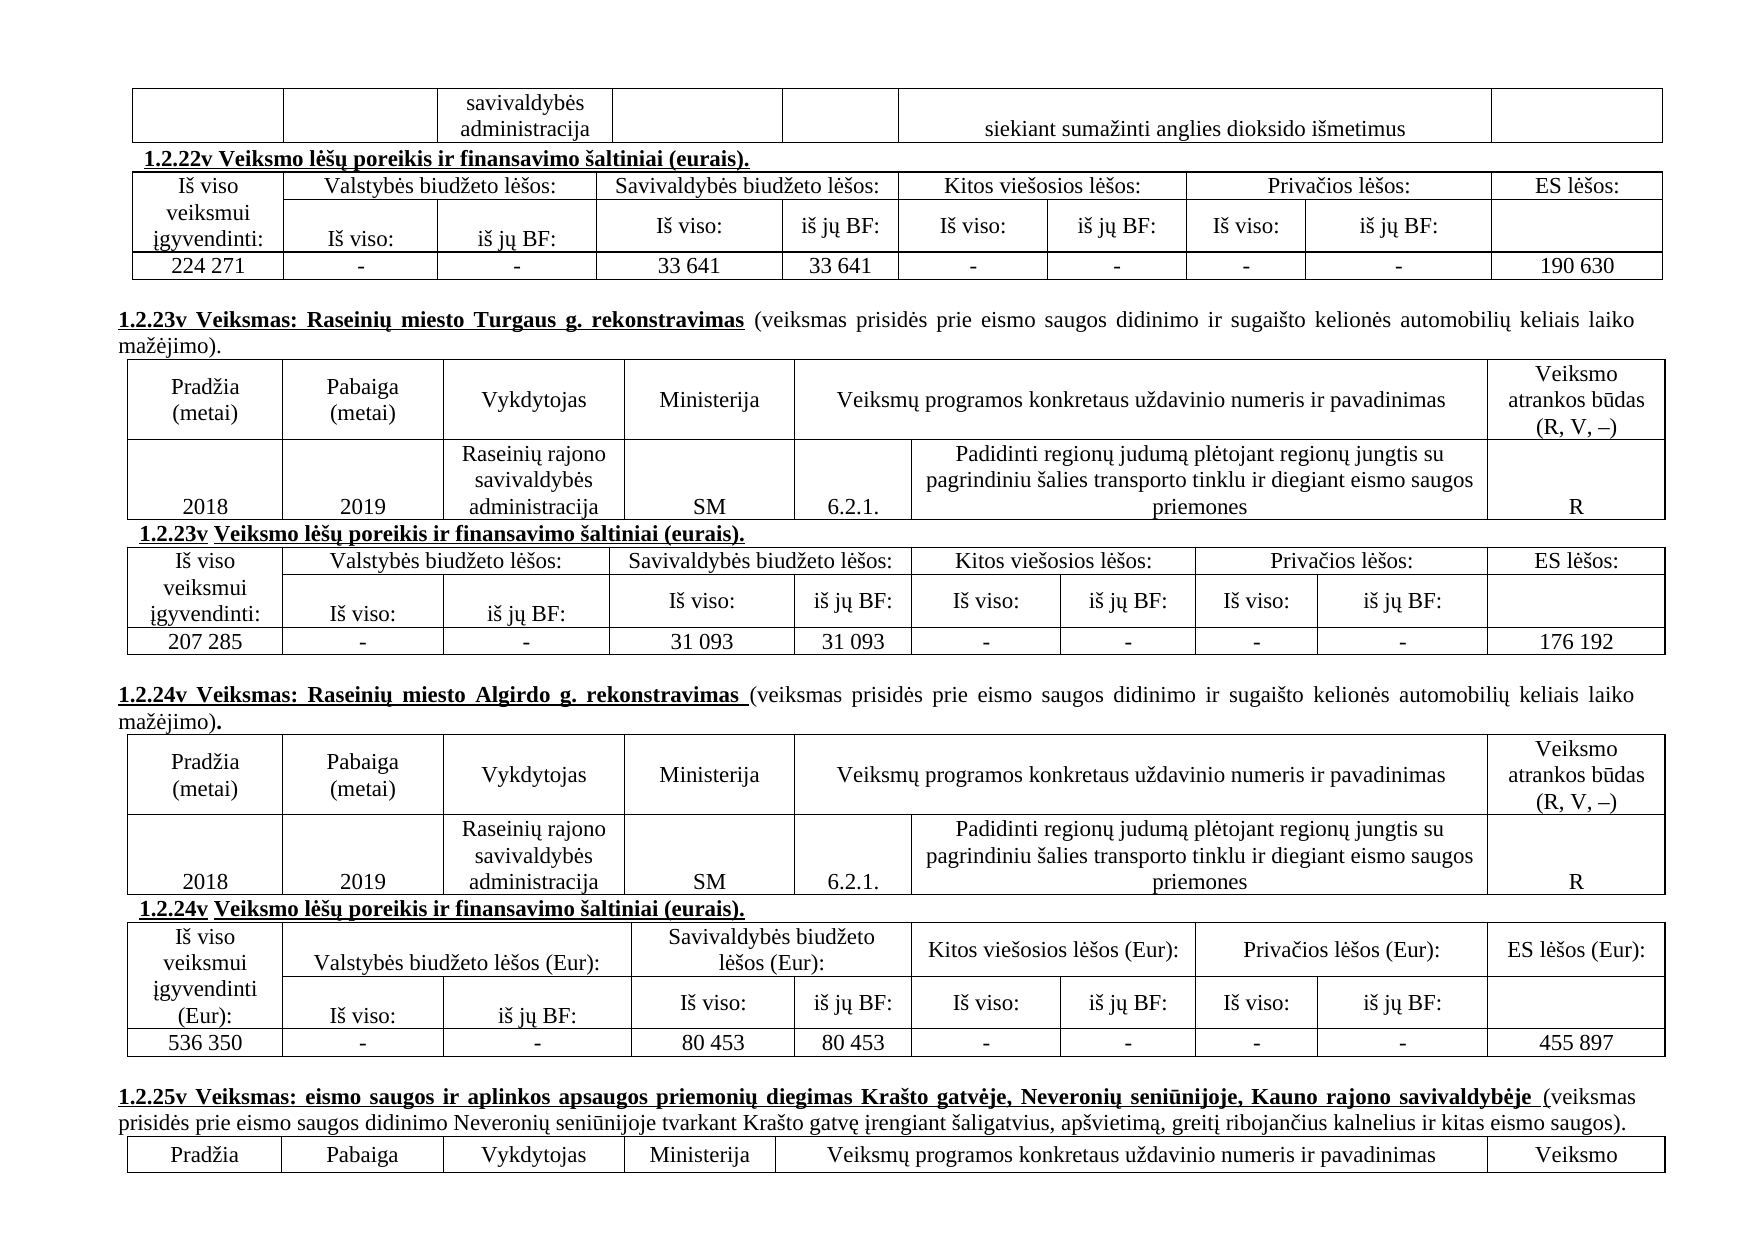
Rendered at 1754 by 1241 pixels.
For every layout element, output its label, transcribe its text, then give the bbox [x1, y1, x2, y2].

table_cell Privačios lėšos (Eur): [1196, 923, 1487, 976]
table_cell 31 093 [795, 628, 911, 654]
table_cell 176 192 [1488, 628, 1664, 654]
table_cell Iš viso: [597, 200, 782, 251]
table_cell [128, 142, 132, 171]
table_cell Iš viso: [632, 977, 794, 1028]
table_cell - [1196, 1029, 1317, 1056]
table_header Pradžia [128, 1137, 281, 1172]
table_cell 2019 [283, 440, 443, 519]
table_header Veiksmų programos konkretaus uždavinio numeris ir pavadinimas [795, 735, 1487, 814]
table_cell - [899, 253, 1047, 279]
table_cell 190 630 [1492, 253, 1662, 279]
table_cell Iš viso veiksmui įgyvendinti: [133, 173, 283, 251]
table_cell savivaldybės administracija [438, 89, 612, 142]
table_cell Iš viso veiksmui įgyvendinti (Eur): [128, 923, 282, 1028]
table_cell iš jų BF: [438, 200, 596, 251]
table_cell 2019 [283, 815, 443, 894]
table_cell R [1488, 440, 1664, 519]
table_header Pabaiga [282, 1137, 443, 1172]
table_cell iš jų BF: [1061, 977, 1195, 1028]
table_cell Valstybės biudžeto lėšos (Eur): [283, 923, 631, 976]
table_cell 6.2.1. [795, 440, 911, 519]
table_cell [613, 89, 782, 142]
table_cell [1663, 88, 1692, 142]
table_cell [1492, 89, 1662, 142]
table_cell Padidinti regionų judumą plėtojant regionų jungtis su pagrindiniu šalies transporto tinklu ir diegiant eismo saugos priemones [912, 440, 1487, 519]
table_cell Savivaldybės biudžeto lėšos: [610, 548, 911, 574]
table_cell ES lėšos: [1492, 173, 1662, 199]
table_cell iš jų BF: [1306, 200, 1491, 251]
table_cell [128, 171, 132, 199]
table_cell iš jų BF: [795, 575, 911, 627]
table_cell iš jų BF: [444, 575, 609, 627]
table_cell 80 453 [632, 1029, 794, 1056]
table_cell Iš viso: [899, 200, 1047, 251]
table_cell - [1187, 253, 1305, 279]
table_cell ES lėšos: [1488, 548, 1664, 574]
table_cell [128, 88, 132, 142]
table_cell SM [625, 440, 794, 519]
table_cell - [444, 1029, 631, 1056]
table_cell iš jų BF: [1048, 200, 1186, 251]
table_cell iš jų BF: [1318, 575, 1487, 627]
table_cell [284, 89, 437, 142]
table_cell iš jų BF: [1061, 575, 1195, 627]
table_cell [133, 89, 283, 142]
table_header Pabaiga (metai) [283, 360, 443, 439]
table_cell 31 093 [610, 628, 794, 654]
table_cell Iš viso: [283, 575, 443, 627]
table_cell 2018 [128, 815, 282, 894]
table_cell Iš viso veiksmui įgyvendinti: [128, 548, 282, 627]
table_cell Privačios lėšos: [1196, 548, 1487, 574]
table_cell - [283, 628, 443, 654]
table_cell [1663, 142, 1692, 171]
table_cell 536 350 [128, 1029, 282, 1056]
table_cell 80 453 [795, 1029, 911, 1056]
table_cell siekiant sumažinti anglies dioksido išmetimus [899, 89, 1491, 142]
table_cell - [1318, 1029, 1487, 1056]
table_header Vykdytojas [444, 735, 624, 814]
table_cell Savivaldybės biudžeto lėšos (Eur): [632, 923, 911, 976]
text 1.2.24v Veiksmas: Raseinių miesto Algirdo g. rekonstravimas (veiksmas prisidės prie eismo saugos didinimo ir sugaišto kelionės automobilių keliais laiko mažėjimo). [118, 681, 1636, 734]
table_cell 33 641 [783, 253, 898, 279]
table_cell Raseinių rajono savivaldybės administracija [444, 440, 624, 519]
table_cell Raseinių rajono savivaldybės administracija [444, 815, 624, 894]
table_cell - [1048, 253, 1186, 279]
table_cell Savivaldybės biudžeto lėšos: [597, 173, 898, 199]
table_cell - [1318, 628, 1487, 654]
table_cell ES lėšos (Eur): [1488, 923, 1664, 976]
table_cell Iš viso: [284, 200, 437, 251]
table_cell Kitos viešosios lėšos: [912, 548, 1195, 574]
table_cell Kitos viešosios lėšos: [899, 173, 1186, 199]
table_cell [1488, 977, 1664, 1028]
table_cell SM [625, 815, 794, 894]
table_cell [1663, 251, 1692, 279]
table_cell Iš viso: [912, 575, 1060, 627]
table_cell Iš viso: [1187, 200, 1305, 251]
table_cell iš jų BF: [783, 200, 898, 251]
table_header Ministerija [625, 735, 794, 814]
table_cell - [1061, 628, 1195, 654]
table_cell Iš viso: [610, 575, 794, 627]
text 1.2.23v Veiksmas: Raseinių miesto Turgaus g. rekonstravimas (veiksmas prisidės prie eismo saugos didinimo ir sugaišto kelionės automobilių keliais laiko mažėjimo). [118, 306, 1636, 359]
table_cell [1492, 200, 1662, 251]
table_header Veiksmo atrankos būdas (R, V, –) [1488, 735, 1664, 814]
table_cell [128, 251, 132, 279]
table_header Ministerija [625, 360, 794, 439]
table_cell [1663, 199, 1692, 251]
table_cell R [1488, 815, 1664, 894]
table_cell 1.2.22v Veiksmo lėšų poreikis ir finansavimo šaltiniai (eurais). [133, 143, 1663, 171]
table_cell - [283, 1029, 443, 1056]
table_header Vykdytojas [444, 1137, 624, 1172]
table_cell iš jų BF: [795, 977, 911, 1028]
table_header Ministerija [625, 1137, 775, 1172]
table_cell 224 271 [133, 253, 283, 279]
table_cell [1488, 575, 1664, 627]
table_cell - [284, 253, 437, 279]
table_cell Iš viso: [283, 977, 443, 1028]
table_header Veiksmų programos konkretaus uždavinio numeris ir pavadinimas [776, 1137, 1487, 1172]
table_cell - [1306, 253, 1491, 279]
table_cell Iš viso: [1196, 977, 1317, 1028]
table_cell Privačios lėšos: [1187, 173, 1491, 199]
table_cell - [1061, 1029, 1195, 1056]
table_cell Iš viso: [1196, 575, 1317, 627]
table_cell - [912, 1029, 1060, 1056]
table_cell [783, 89, 898, 142]
table_cell 1.2.24v Veiksmo lėšų poreikis ir finansavimo šaltiniai (eurais). [128, 895, 1665, 922]
table_cell Iš viso: [912, 977, 1060, 1028]
table_cell Valstybės biudžeto lėšos: [284, 173, 596, 199]
table_cell - [912, 628, 1060, 654]
table_cell - [1196, 628, 1317, 654]
table_cell Valstybės biudžeto lėšos: [283, 548, 609, 574]
text 1.2.25v Veiksmas: eismo saugos ir aplinkos apsaugos priemonių diegimas Krašto gatvėje, Neveronių seniūnijoje, Kauno rajono savivaldybėje (veiksmas prisidės prie eismo saugos didinimo Neveronių seniūnijoje tvarkant Krašto gatvę įrengiant šaligatvius, apšvietimą, greitį ribojančius kalnelius ir kitas eismo saugos). [118, 1083, 1636, 1136]
table_header Veiksmo atrankos būdas (R, V, –) [1488, 360, 1664, 439]
table_cell 1.2.23v Veiksmo lėšų poreikis ir finansavimo šaltiniai (eurais). [128, 520, 1665, 547]
table_cell - [438, 253, 596, 279]
table_header Pabaiga (metai) [283, 735, 443, 814]
table_header Veiksmo [1488, 1137, 1664, 1172]
table_cell [128, 199, 132, 251]
table_cell [1663, 171, 1692, 199]
table_cell - [444, 628, 609, 654]
table_cell 207 285 [128, 628, 282, 654]
table_cell iš jų BF: [1318, 977, 1487, 1028]
table_cell 33 641 [597, 253, 782, 279]
table_cell iš jų BF: [444, 977, 631, 1028]
table_header Veiksmų programos konkretaus uždavinio numeris ir pavadinimas [795, 360, 1487, 439]
table_header Pradžia (metai) [128, 360, 282, 439]
table_cell 6.2.1. [795, 815, 911, 894]
table_cell 2018 [128, 440, 282, 519]
table_header Pradžia (metai) [128, 735, 282, 814]
table_cell Kitos viešosios lėšos (Eur): [912, 923, 1195, 976]
table_cell Padidinti regionų judumą plėtojant regionų jungtis su pagrindiniu šalies transporto tinklu ir diegiant eismo saugos priemones [912, 815, 1487, 894]
table_cell 455 897 [1488, 1029, 1664, 1056]
table_header Vykdytojas [444, 360, 624, 439]
